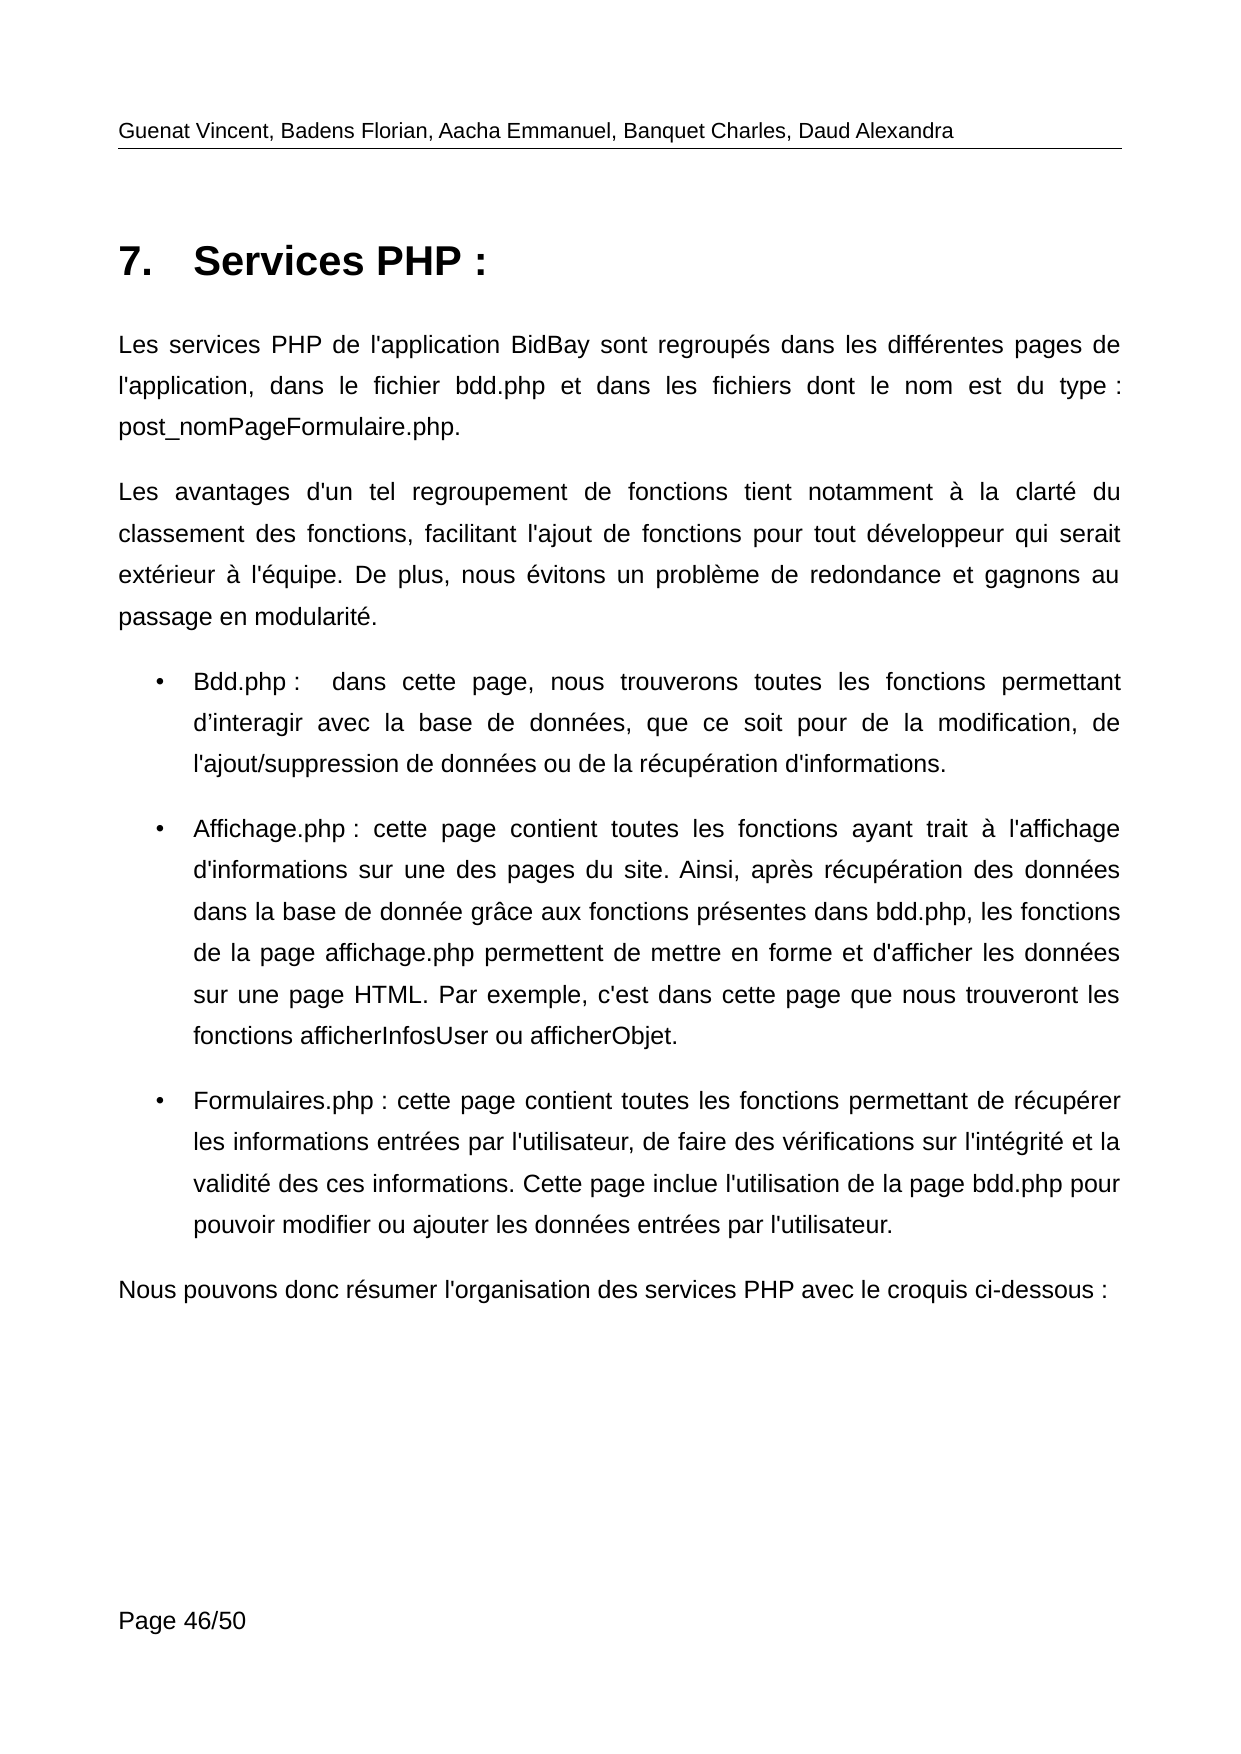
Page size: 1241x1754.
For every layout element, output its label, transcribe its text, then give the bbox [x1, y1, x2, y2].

list Affichage.php : cette page contient toutes les fonctions ayant trait à l'affichage d'informations sur une des pages du site. Ainsi, après récupération des données dans la base de donnée grâce aux fonctions présentes dans bdd.php, les fonctions de la page affichage.php permettent de mettre en forme et d'afficher les données sur une page HTML. Par exemple, c'est dans cette page que nous trouveront les fonctions afficherInfosUser ou afficherObjet. [156, 804, 1122, 1053]
list Bdd.php : dans cette page, nous trouverons toutes les fonctions permettant d’interagir avec la base de données, que ce soit pour de la modification, de l'ajout/suppression de données ou de la récupération d'informations. [156, 657, 1122, 781]
text Les avantages d'un tel regroupement de fonctions tient notamment à la clarté du classement des fonctions, facilitant l'ajout de fonctions pour tout développeur qui serait extérieur à l'équipe. De plus, nous évitons un problème de redondance et gagnons au passage en modularité. [118, 468, 1122, 633]
list Formulaires.php : cette page contient toutes les fonctions permettant de récupérer les informations entrées par l'utilisateur, de faire des vérifications sur l'intégrité et la validité des ces informations. Cette page inclue l'utilisation de la page bdd.php pour pouvoir modifier ou ajouter les données entrées par l'utilisateur. [156, 1076, 1122, 1242]
text Nous pouvons donc résumer l'organisation des services PHP avec le croquis ci-dessous : [118, 1265, 1122, 1307]
subtitle Services PHP : [118, 236, 1122, 284]
text Les services PHP de l'application BidBay sont regroupés dans les différentes pages de l'application, dans le fichier bdd.php et dans les fichiers dont le nom est du type : post_nomPageFormulaire.php. [118, 320, 1122, 444]
